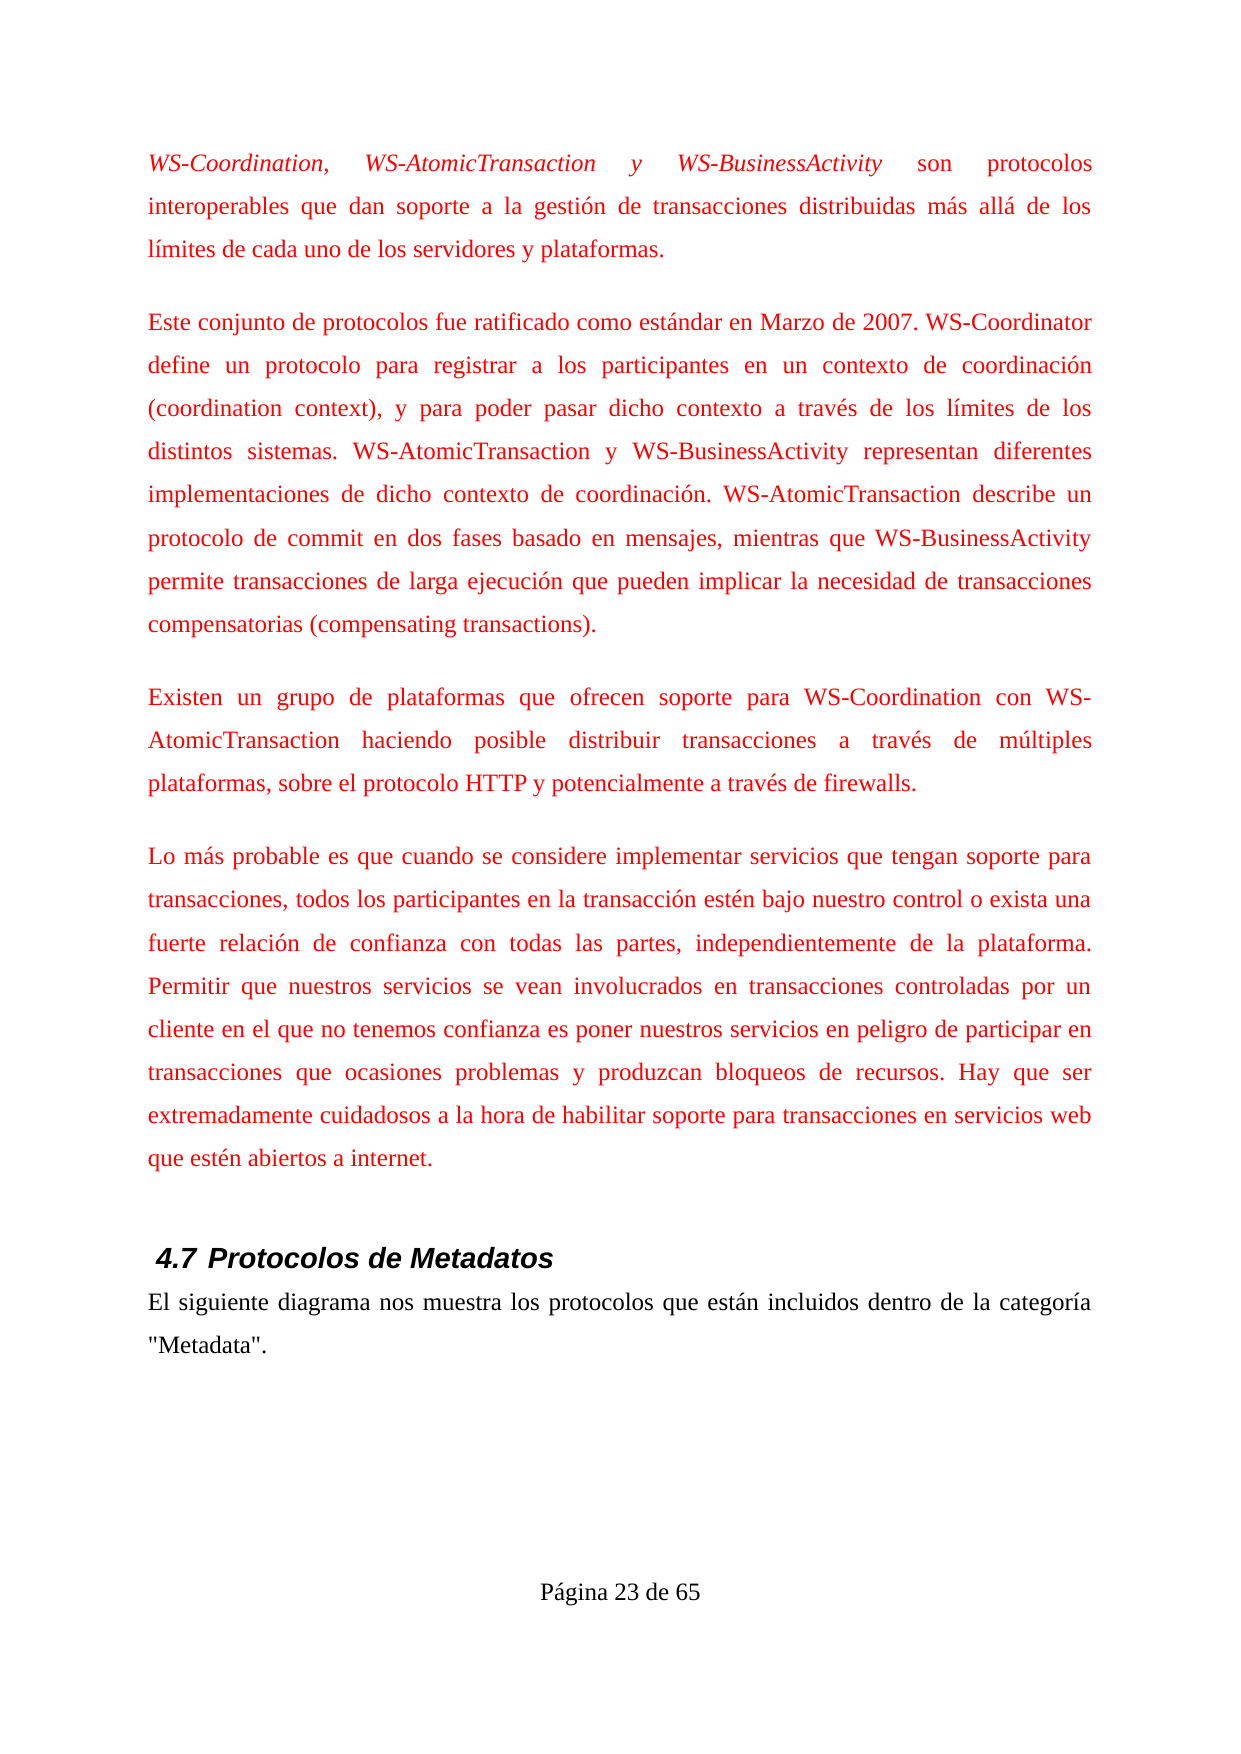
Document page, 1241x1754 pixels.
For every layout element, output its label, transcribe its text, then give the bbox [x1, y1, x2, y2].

text Este conjunto de protocolos fue ratificado como estándar en Marzo de 2007. WS-Coordinator define un protocolo para registrar a los participantes en un contexto de coordinación (coordination context), y para poder pasar dicho contexto a través de los límites de los distintos sistemas. WS-AtomicTransaction y WS-BusinessActivity representan diferentes implementaciones de dicho contexto de coordinación. WS-AtomicTransaction describe un protocolo de commit en dos fases basado en mensajes, mientras que WS-BusinessActivity permite transacciones de larga ejecución que pueden implicar la necesidad de transacciones compensatorias (compensating transactions). [148, 307, 1093, 638]
subtitle Protocolos de Metadatos [148, 1241, 1093, 1275]
text Lo más probable es que cuando se considere implementar servicios que tengan soporte para transacciones, todos los participantes en la transacción estén bajo nuestro control o exista una fuerte relación de confianza con todas las partes, independientemente de la plataforma. Permitir que nuestros servicios se vean involucrados en transacciones controladas por un cliente en el que no tenemos confianza es poner nuestros servicios en peligro de participar en transacciones que ocasiones problemas y produzcan bloqueos de recursos. Hay que ser extremadamente cuidadosos a la hora de habilitar soporte para transacciones en servicios web que estén abiertos a internet. [148, 841, 1093, 1172]
text El siguiente diagrama nos muestra los protocolos que están incluidos dentro de la categoría "Metadata". [148, 1287, 1093, 1359]
text Existen un grupo de plataformas que ofrecen soporte para WS-Coordination con WS-AtomicTransaction haciendo posible distribuir transacciones a través de múltiples plataformas, sobre el protocolo HTTP y potencialmente a través de firewalls. [148, 682, 1093, 797]
text WS-Coordination, WS-AtomicTransaction y WS-BusinessActivity son protocolos interoperables que dan soporte a la gestión de transacciones distribuidas más allá de los límites de cada uno de los servidores y plataformas. [148, 148, 1093, 263]
